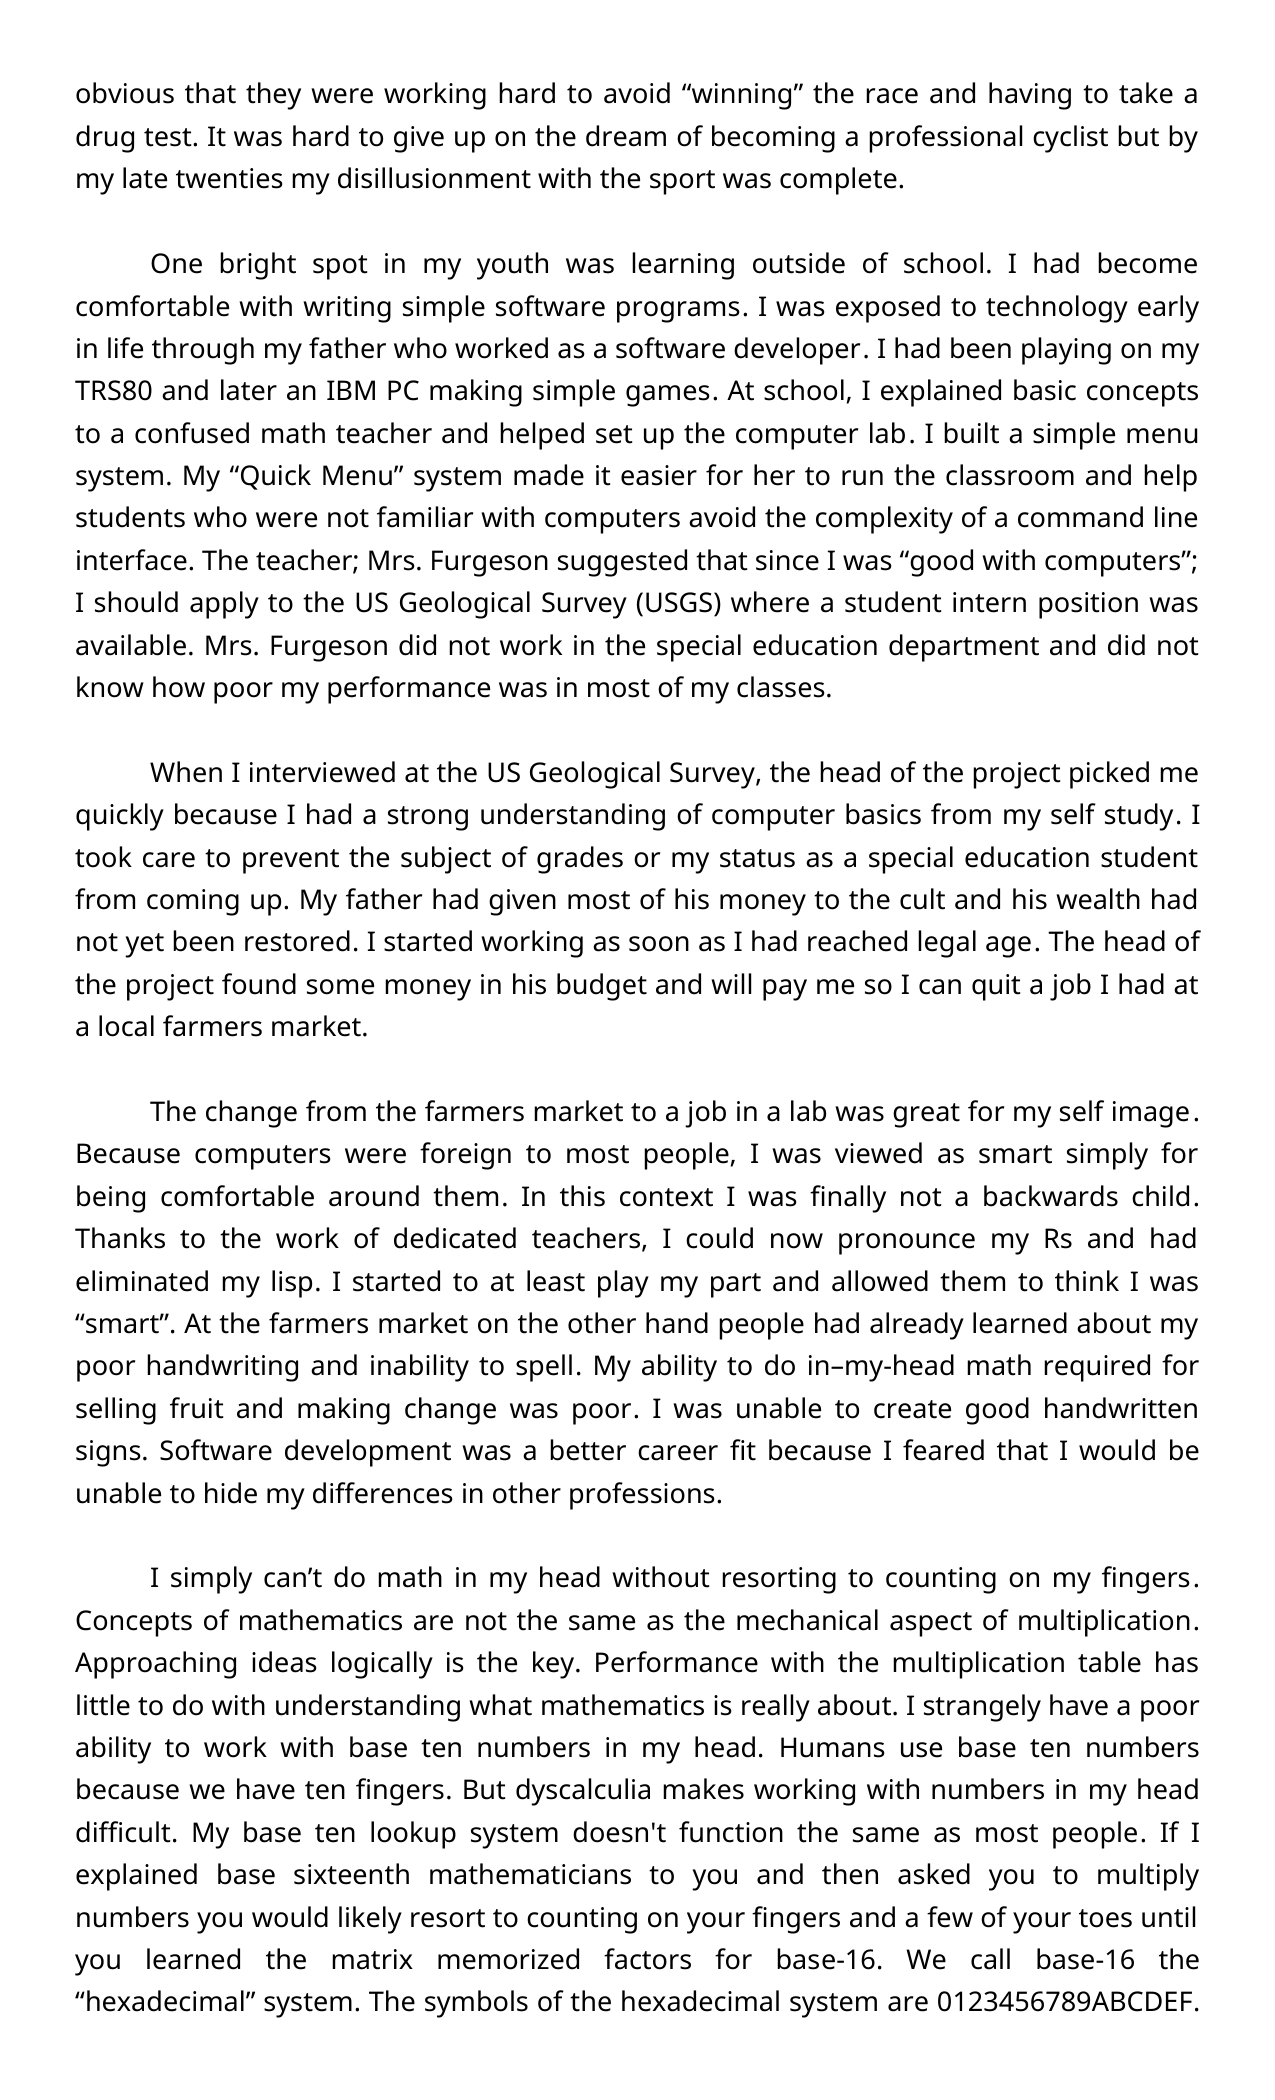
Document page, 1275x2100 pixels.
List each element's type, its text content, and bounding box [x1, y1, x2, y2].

text The change from the farmers market to a job in a lab was great for my self image. Because computers were foreign to most people, I was viewed as smart simply for being comfortable around them. In this context I was finally not a backwards child. Thanks to the work of dedicated teachers, I could now pronounce my Rs and had eliminated my lisp. I started to at least play my part and allowed them to think I was “smart”. At the farmers market on the other hand people had already learned about my poor handwriting and inability to spell. My ability to do in–my-head math required for selling fruit and making change was poor. I was unable to create good handwritten signs. Software development was a better career fit because I feared that I would be unable to hide my differences in other professions. [75, 1092, 1200, 1511]
text When I interviewed at the US Geological Survey, the head of the project picked me quickly because I had a strong understanding of computer basics from my self study. I took care to prevent the subject of grades or my status as a special education student from coming up. My father had given most of his money to the cult and his wealth had not yet been restored. I started working as soon as I had reached legal age. The head of the project found some money in his budget and will pay me so I can quit a job I had at a local farmers market. [75, 753, 1200, 1044]
text obvious that they were working hard to avoid “winning” the race and having to take a drug test. It was hard to give up on the dream of becoming a professional cyclist but by my late twenties my disillusionment with the sport was complete. [75, 75, 1200, 197]
text One bright spot in my youth was learning outside of school. I had become comfortable with writing simple software programs. I was exposed to technology early in life through my father who worked as a software developer. I had been playing on my TRS80 and later an IBM PC making simple games. At school, I explained basic concepts to a confused math teacher and helped set up the computer lab. I built a simple menu system. My “Quick Menu” system made it easier for her to run the classroom and help students who were not familiar with computers avoid the complexity of a command line interface. The teacher; Mrs. Furgeson suggested that since I was “good with computers”; I should apply to the US Geological Survey (USGS) where a student intern position was available. Mrs. Furgeson did not work in the special education department and did not know how poor my performance was in most of my classes. [75, 244, 1200, 705]
text I simply can’t do math in my head without resorting to counting on my fingers. Concepts of mathematics are not the same as the mechanical aspect of multiplication. Approaching ideas logically is the key. Performance with the multiplication table has little to do with understanding what mathematics is really about. I strangely have a poor ability to work with base ten numbers in my head. Humans use base ten numbers because we have ten fingers. But dyscalculia makes working with numbers in my head difficult. My base ten lookup system doesn't function the same as most people. If I explained base sixteenth mathematicians to you and then asked you to multiply numbers you would likely resort to counting on your fingers and a few of your toes until you learned the matrix memorized factors for base-16. We call base-16 the “hexadecimal” system. The symbols of the hexadecimal system are 0123456789ABCDEF. [75, 1559, 1200, 2020]
